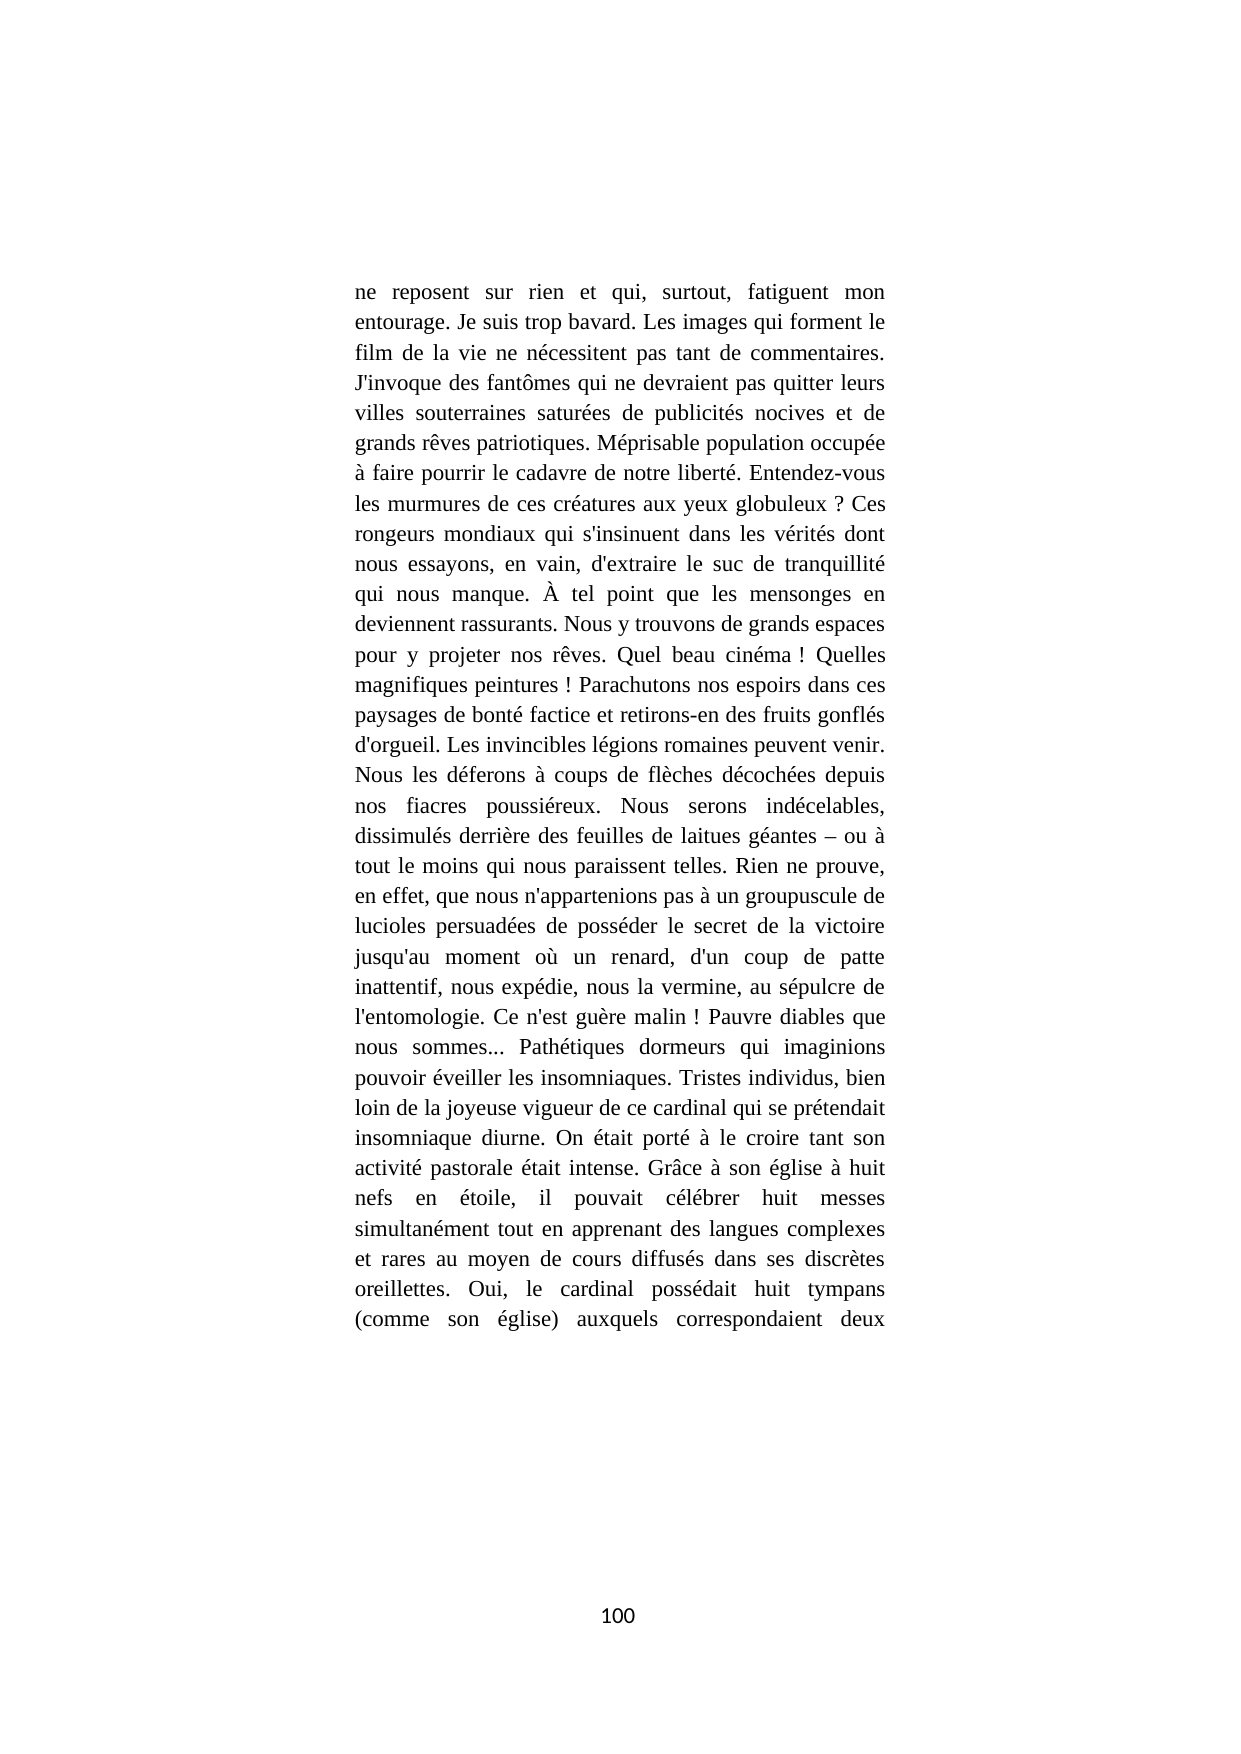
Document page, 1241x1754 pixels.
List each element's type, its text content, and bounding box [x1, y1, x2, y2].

text ne reposent sur rien et qui, surtout, fatiguent mon entourage. Je suis trop bavard. Les images qui forment le film de la vie ne nécessitent pas tant de commentaires. J'invoque des fantômes qui ne devraient pas quitter leurs villes souterraines saturées de publicités nocives et de grands rêves patriotiques. Méprisable population occupée à faire pourrir le cadavre de notre liberté. Entendez-vous les murmures de ces créatures aux yeux globuleux ? Ces rongeurs mondiaux qui s'insinuent dans les vérités dont nous essayons, en vain, d'extraire le suc de tranquillité qui nous manque. À tel point que les mensonges en deviennent rassurants. Nous y trouvons de grands espaces pour y projeter nos rêves. Quel beau cinéma ! Quelles magnifiques peintures ! Parachutons nos espoirs dans ces paysages de bonté factice et retirons-en des fruits gonflés d'orgueil. Les invincibles légions romaines peuvent venir. Nous les déferons à coups de flèches décochées depuis nos fiacres poussiéreux. Nous serons indécelables, dissimulés derrière des feuilles de laitues géantes – ou à tout le moins qui nous paraissent telles. Rien ne prouve, en effet, que nous n'appartenions pas à un groupuscule de lucioles persuadées de posséder le secret de la victoire jusqu'au moment où un renard, d'un coup de patte inattentif, nous expédie, nous la vermine, au sépulcre de l'entomologie. Ce n'est guère malin ! Pauvre diables que nous sommes... Pathétiques dormeurs qui imaginions pouvoir éveiller les insomniaques. Tristes individus, bien loin de la joyeuse vigueur de ce cardinal qui se prétendait insomniaque diurne. On était porté à le croire tant son activité pastorale était intense. Grâce à son église à huit nefs en étoile, il pouvait célébrer huit messes simultanément tout en apprenant des langues complexes et rares au moyen de cours diffusés dans ses discrètes oreillettes. Oui, le cardinal possédait huit tympans (comme son église) auxquels correspondaient deux [354, 278, 886, 1332]
